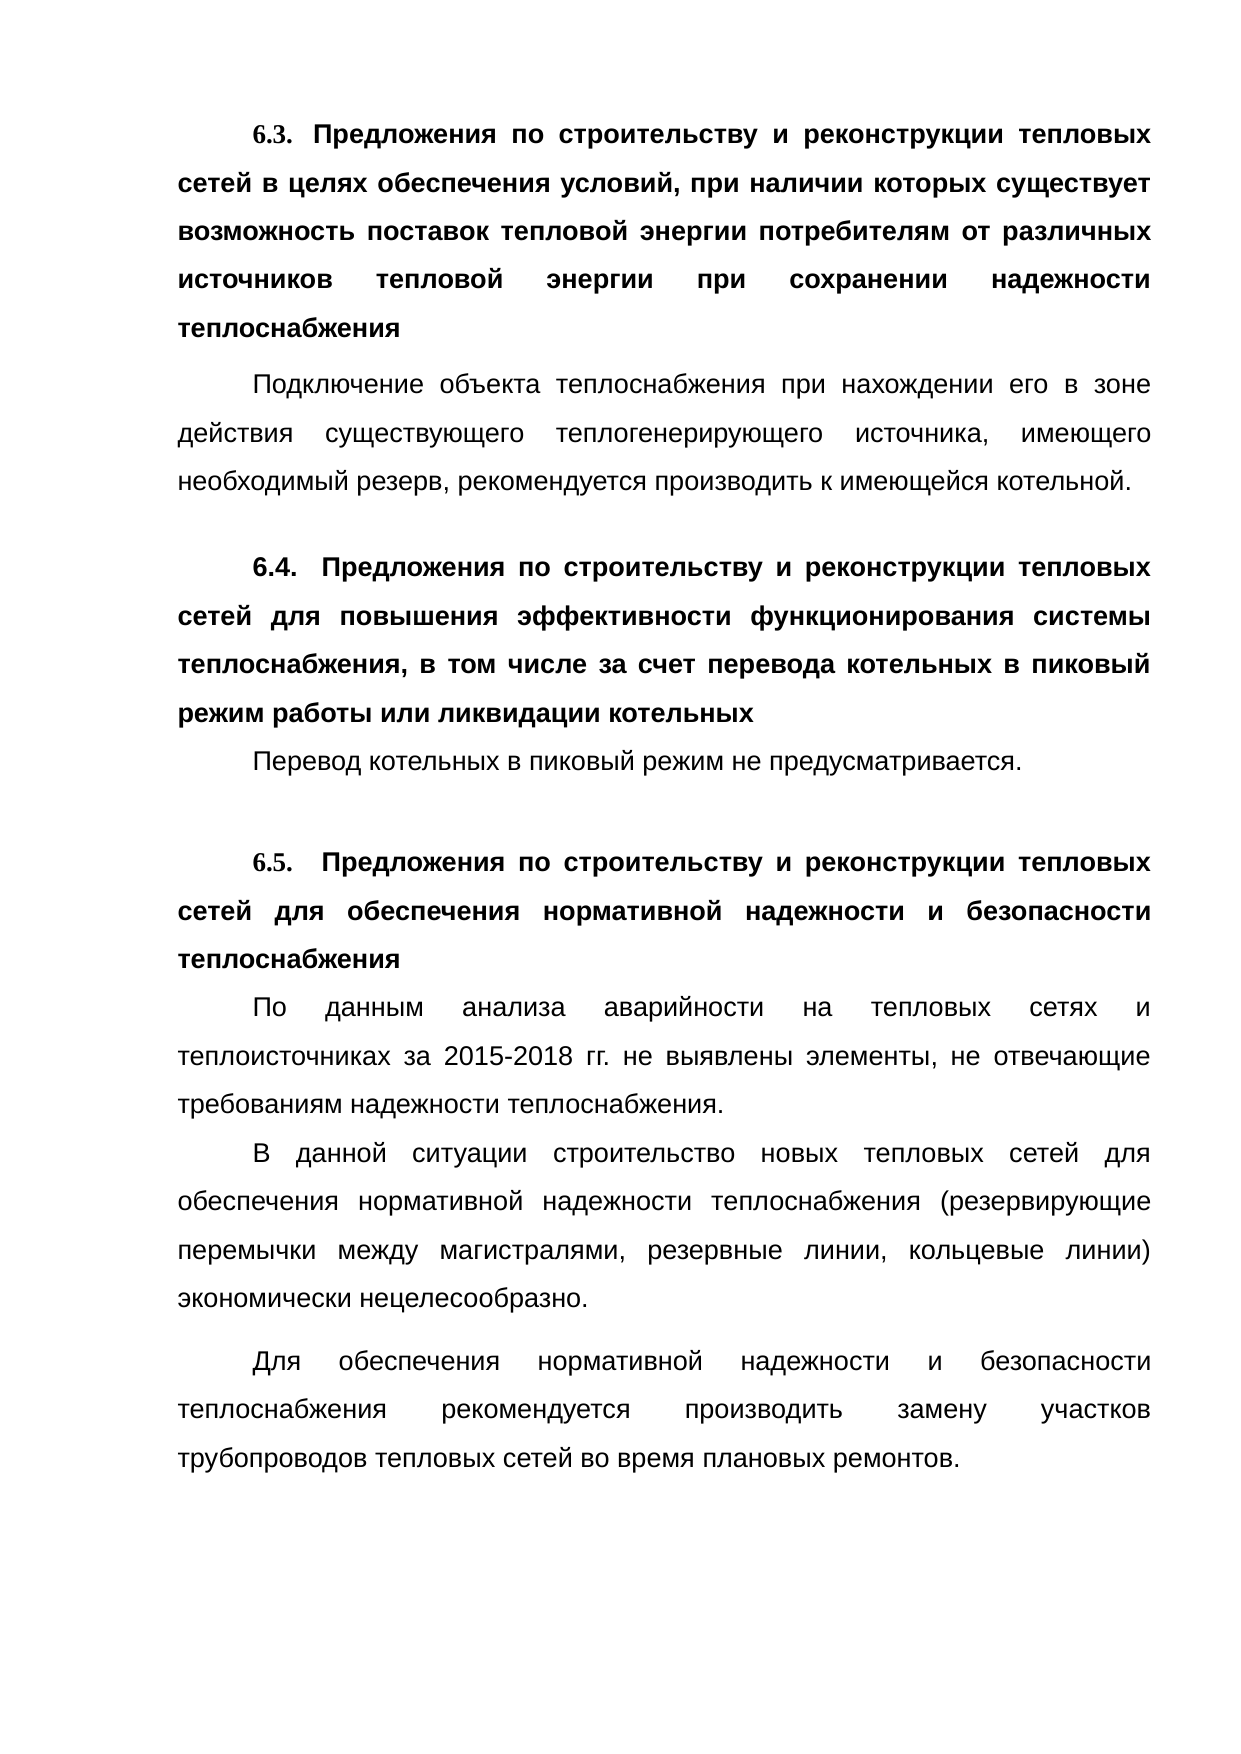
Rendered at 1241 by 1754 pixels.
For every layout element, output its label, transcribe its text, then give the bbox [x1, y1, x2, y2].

list Предложения по строительству и реконструкции тепловых сетей для повышения эффективности функционирования системы теплоснабжения, в том числе за счет перевода котельных в пиковый режим работы или ликвидации котельных [177, 551, 1152, 728]
text Подключение объекта теплоснабжения при нахождении его в зоне действия существующего теплогенерирующего источника, имеющего необходимый резерв, рекомендуется производить к имеющейся котельной. [177, 368, 1152, 496]
list Предложения по строительству и реконструкции тепловых сетей для обеспечения нормативной надежности и безопасности теплоснабжения [177, 846, 1152, 974]
text В данной ситуации строительство новых тепловых сетей для обеспечения нормативной надежности теплоснабжения (резервирующие перемычки между магистралями, резервные линии, кольцевые линии) экономически нецелесообразно. [177, 1137, 1152, 1313]
text Для обеспечения нормативной надежности и безопасности теплоснабжения рекомендуется производить замену участков трубопроводов тепловых сетей во время плановых ремонтов. [177, 1345, 1152, 1473]
text По данным анализа аварийности на тепловых сетях и теплоисточниках за 2015-2018 гг. не выявлены элементы, не отвечающие требованиям надежности теплоснабжения. [177, 991, 1152, 1119]
text Перевод котельных в пиковый режим не предусматривается. [177, 745, 1152, 776]
list Предложения по строительству и реконструкции тепловых сетей в целях обеспечения условий, при наличии которых существует возможность поставок тепловой энергии потребителям от различных источников тепловой энергии при сохранении надежности теплоснабжения [177, 118, 1152, 343]
